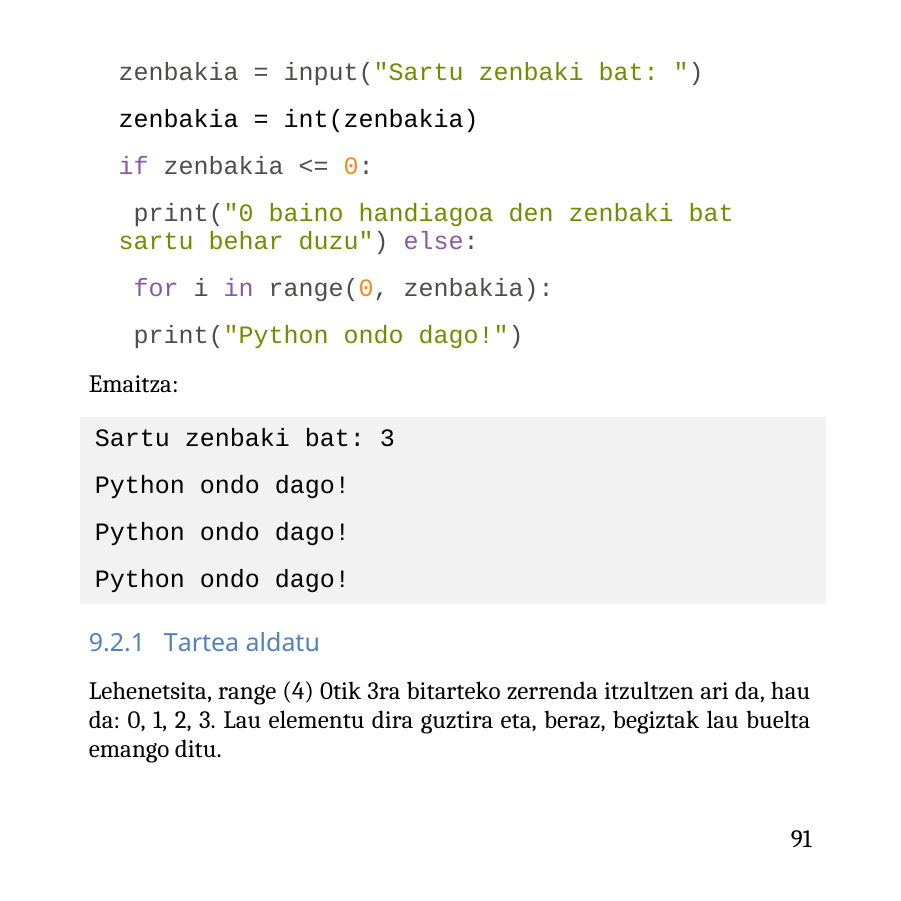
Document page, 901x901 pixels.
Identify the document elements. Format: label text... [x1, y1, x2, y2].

text if zenbakia <= 0: [118, 153, 811, 182]
text Sartu zenbaki bat: 3 [86, 424, 820, 454]
text Lehenetsita, range (4) 0tik 3ra bitarteko zerrenda itzultzen ari da, hau da: 0, 1, 2, 3. Lau elementu dira guztira eta, beraz, begiztak lau buelta emango ditu. [89, 677, 811, 763]
text Python ondo dago! [86, 559, 820, 597]
text Emaitza: [89, 370, 811, 399]
text zenbakia = int(zenbakia) [118, 106, 811, 134]
text print("0 baino handiagoa den zenbaki bat sartu behar duzu") else: [118, 200, 811, 257]
text zenbakia = input("Sartu zenbaki bat: ") [118, 59, 811, 87]
text Python ondo dago! [86, 464, 820, 501]
text Python ondo dago! [86, 512, 820, 548]
text print("Python ondo dago!") [118, 323, 811, 351]
subtitle Tartea aldatu [89, 624, 811, 658]
text for i in range(0, zenbakia): [118, 276, 811, 304]
